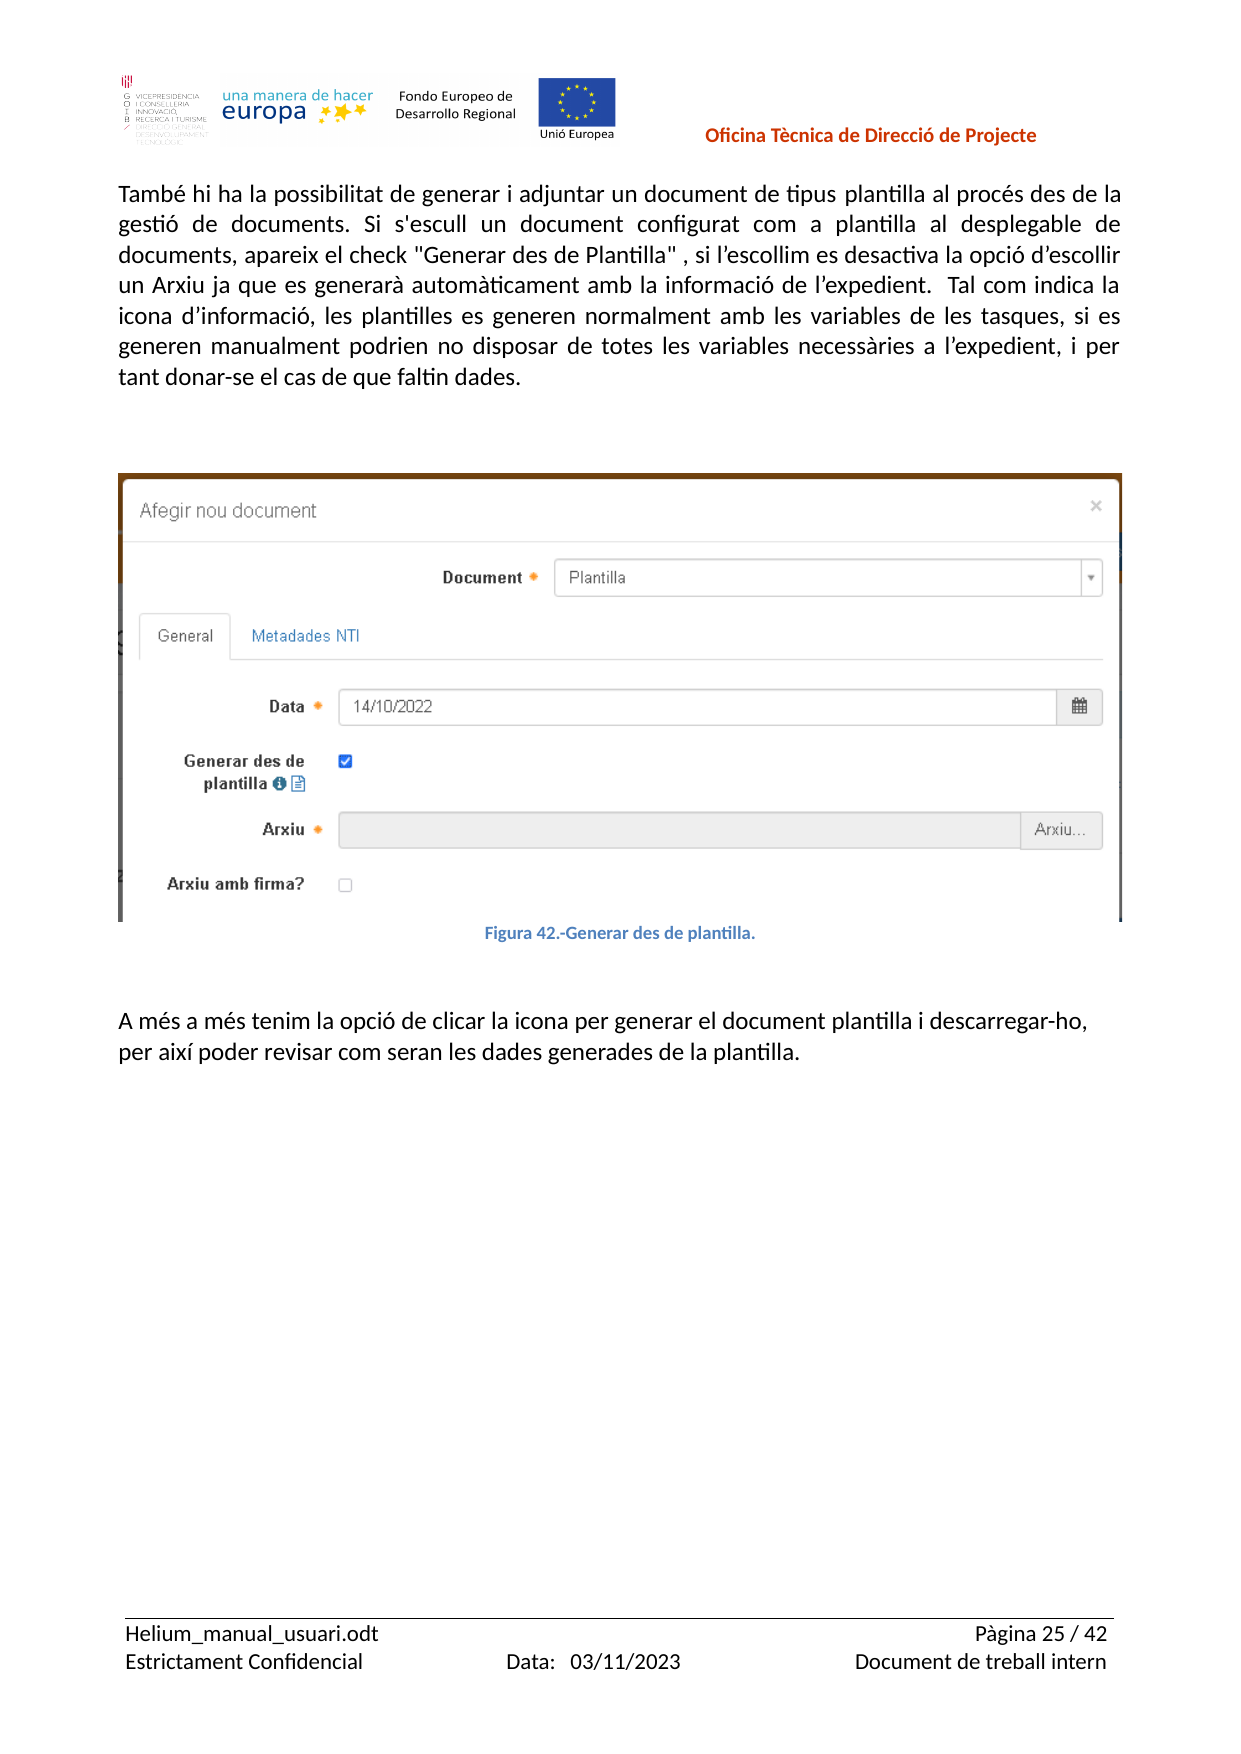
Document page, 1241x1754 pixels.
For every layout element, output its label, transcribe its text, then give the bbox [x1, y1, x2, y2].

text A més a més tenim la opció de clicar la icona per generar el document plantilla i descarregar-ho, per així poder revisar com seran les dades generades de la plantilla. [118, 1005, 1122, 1066]
list També hi ha la possibilitat de generar i adjuntar un document de tipus plantilla al procés des de la gestió de documents. Si s'escull un document configurat com a plantilla al desplegable de documents, apareix el check "Generar des de Plantilla" , si l’escollim es desactiva la opció d’escollir un Arxiu ja que es generarà automàticament amb la informació de l’expedient. Tal com indica la icona d’informació, les plantilles es generen normalment amb les variables de les tasques, si es generen manualment podrien no disposar de totes les variables necessàries a l’expedient, i per tant donar-se el cas de que faltin dades. [118, 178, 1122, 391]
picture [118, 473, 1123, 922]
picture [219, 73, 621, 147]
text Figura 42.-Generar des de plantilla. [118, 922, 1122, 944]
picture [118, 73, 213, 147]
